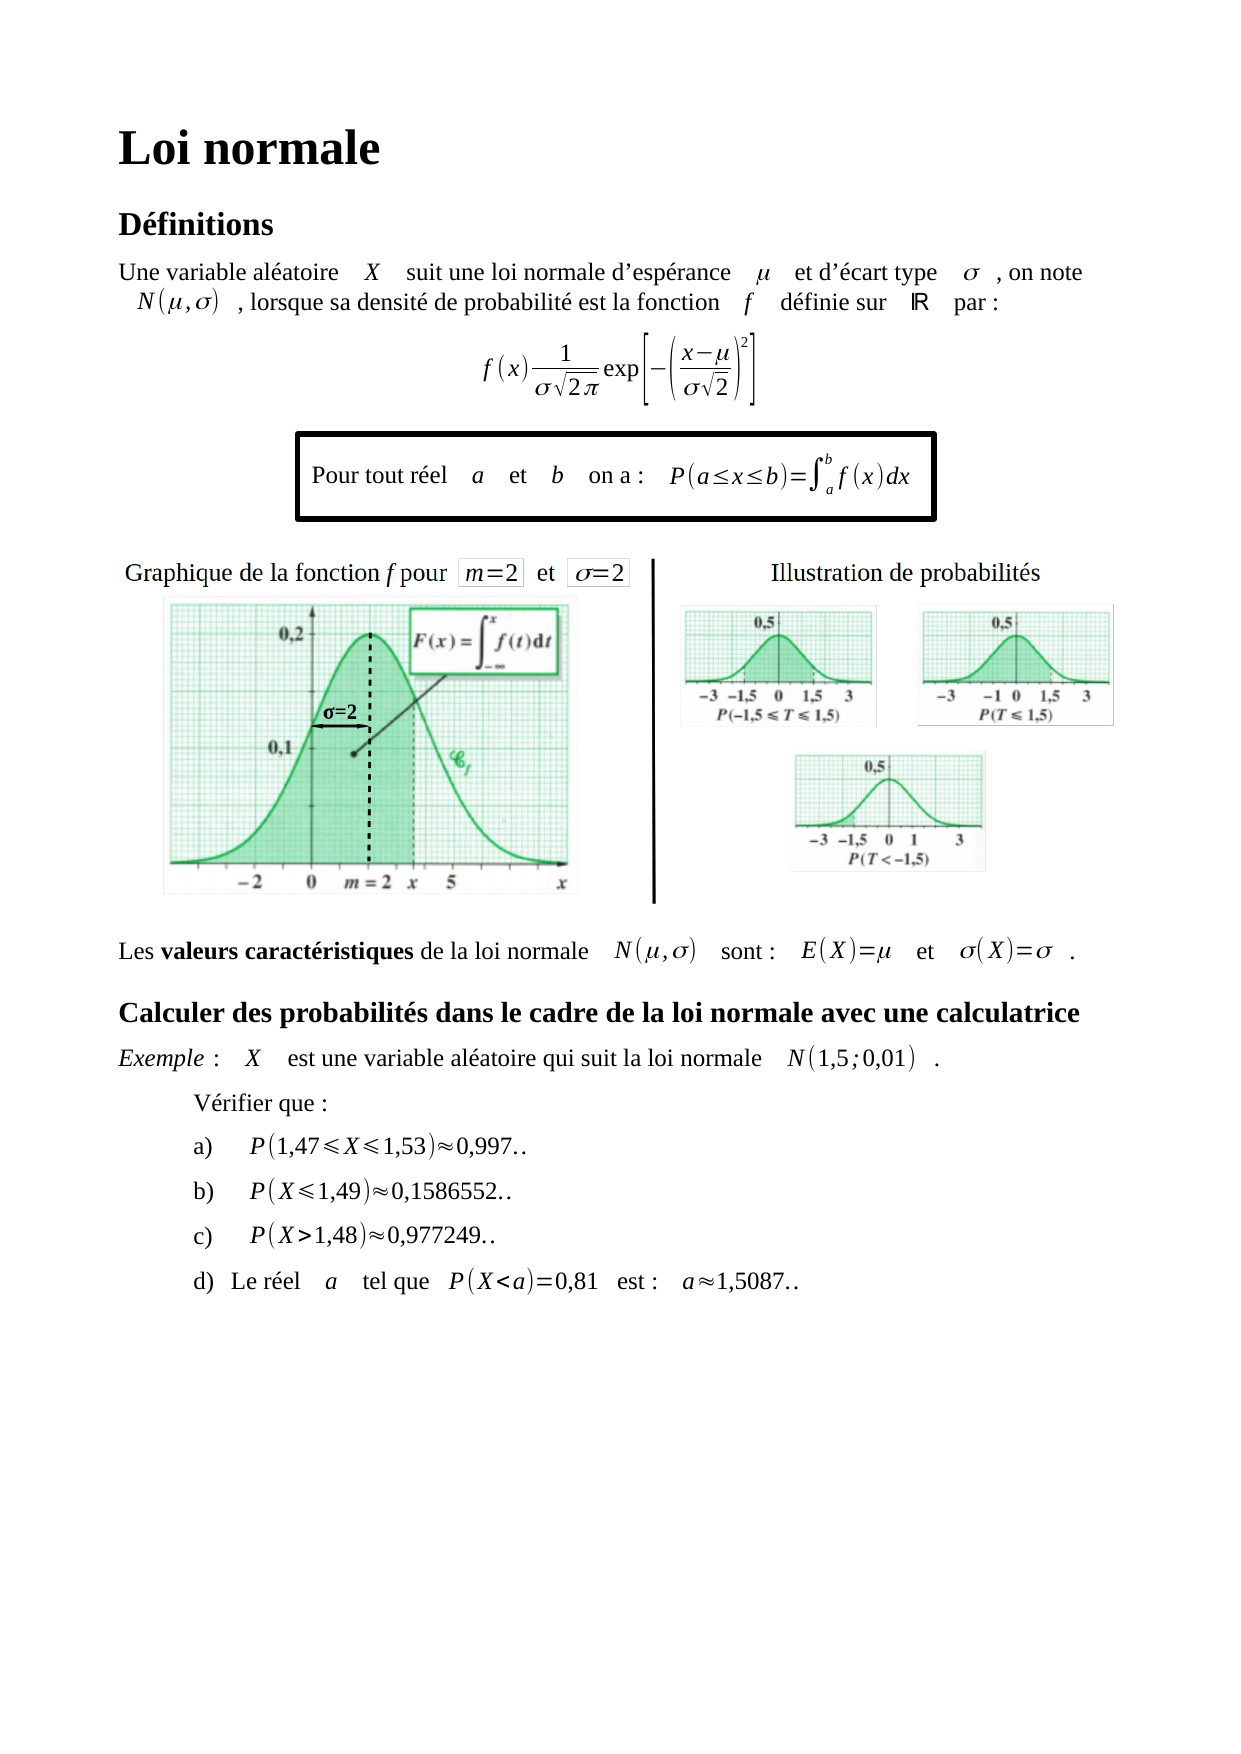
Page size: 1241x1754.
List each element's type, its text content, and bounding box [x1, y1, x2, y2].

text Loi normale [118, 118, 1122, 176]
list Vérifier que : [156, 1088, 1122, 1117]
text Exemple : est une variable aléatoire qui suit la loi normale . [118, 1043, 1122, 1074]
text Pour tout réel et on a : [300, 450, 931, 498]
text Une variable aléatoire suit une loi normale d’espérance et d’écart type , on note , lorsque sa densité de probabilité est la fonction définie sur par : [118, 257, 1122, 317]
text Les valeurs caractéristiques de la loi normale sont : et . [118, 936, 1122, 966]
text [118, 450, 295, 498]
text [937, 450, 1122, 498]
text Définitions [118, 204, 1122, 243]
picture [118, 555, 1123, 908]
list Le réel tel queest : [193, 1266, 1122, 1296]
text Calculer des probabilités dans le cadre de la loi normale avec une calculatrice [118, 995, 1122, 1029]
